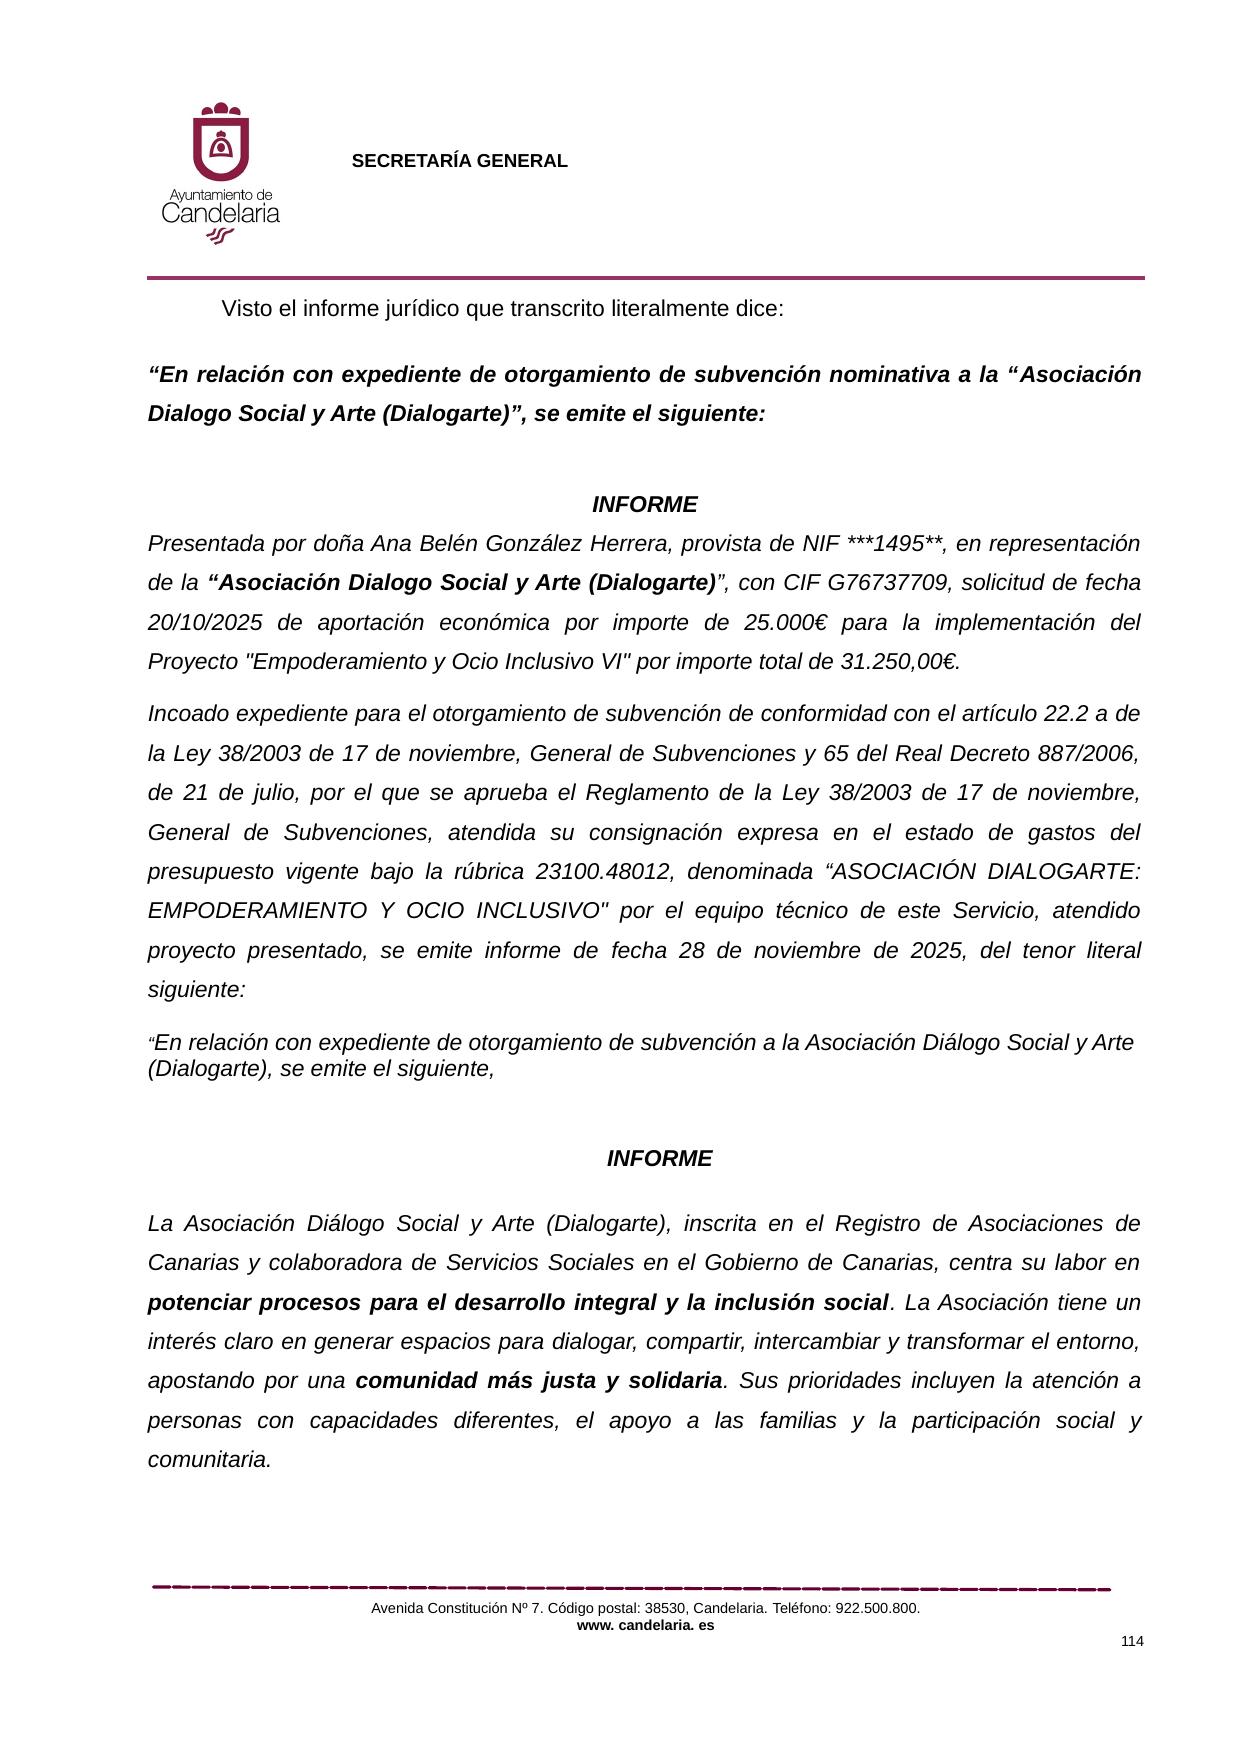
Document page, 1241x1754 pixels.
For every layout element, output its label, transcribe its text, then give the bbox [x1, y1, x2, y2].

text “En relación con expediente de otorgamiento de subvención a la Asociación Diálogo Social y Arte (Dialogarte), se emite el siguiente, [148, 1028, 1144, 1081]
text Incoado expediente para el otorgamiento de subvención de conformidad con el artículo 22.2 a de la Ley 38/2003 de 17 de noviembre, General de Subvenciones y 65 del Real Decreto 887/2006, de 21 de julio, por el que se aprueba el Reglamento de la Ley 38/2003 de 17 de noviembre, General de Subvenciones, atendida su consignación expresa en el estado de gastos del presupuesto vigente bajo la rúbrica 23100.48012, denominada “ASOCIACIÓN DIALOGARTE: EMPODERAMIENTO Y OCIO INCLUSIVO" por el equipo técnico de este Servicio, atendido proyecto presentado, se emite informe de fecha 28 de noviembre de 2025, del tenor literal siguiente: [148, 700, 1144, 1003]
text La Asociación Diálogo Social y Arte (Dialogarte), inscrita en el Registro de Asociaciones de Canarias y colaboradora de Servicios Sociales en el Gobierno de Canarias, centra su labor en potenciar procesos para el desarrollo integral y la inclusión social. La Asociación tiene un interés claro en generar espacios para dialogar, compartir, intercambiar y transformar el entorno, apostando por una comunidad más justa y solidaria. Sus prioridades incluyen la atención a personas con capacidades diferentes, el apoyo a las familias y la participación social y comunitaria. [148, 1209, 1144, 1473]
text “En relación con expediente de otorgamiento de subvención nominativa a la “Asociación Dialogo Social y Arte (Dialogarte)”, se emite el siguiente: [148, 361, 1144, 426]
text Visto el informe jurídico que transcrito literalmente dice: [148, 295, 1144, 322]
text INFORME [148, 1145, 1144, 1171]
text Presentada por doña Ana Belén González Herrera, provista de NIF ***1495**, en representación de la “Asociación Dialogo Social y Arte (Dialogarte)”, con CIF G76737709, solicitud de fecha 20/10/2025 de aportación económica por importe de 25.000€ para la implementación del Proyecto "Empoderamiento y Ocio Inclusivo VI" por importe total de 31.250,00€. [148, 530, 1144, 674]
text INFORME [148, 491, 1144, 517]
